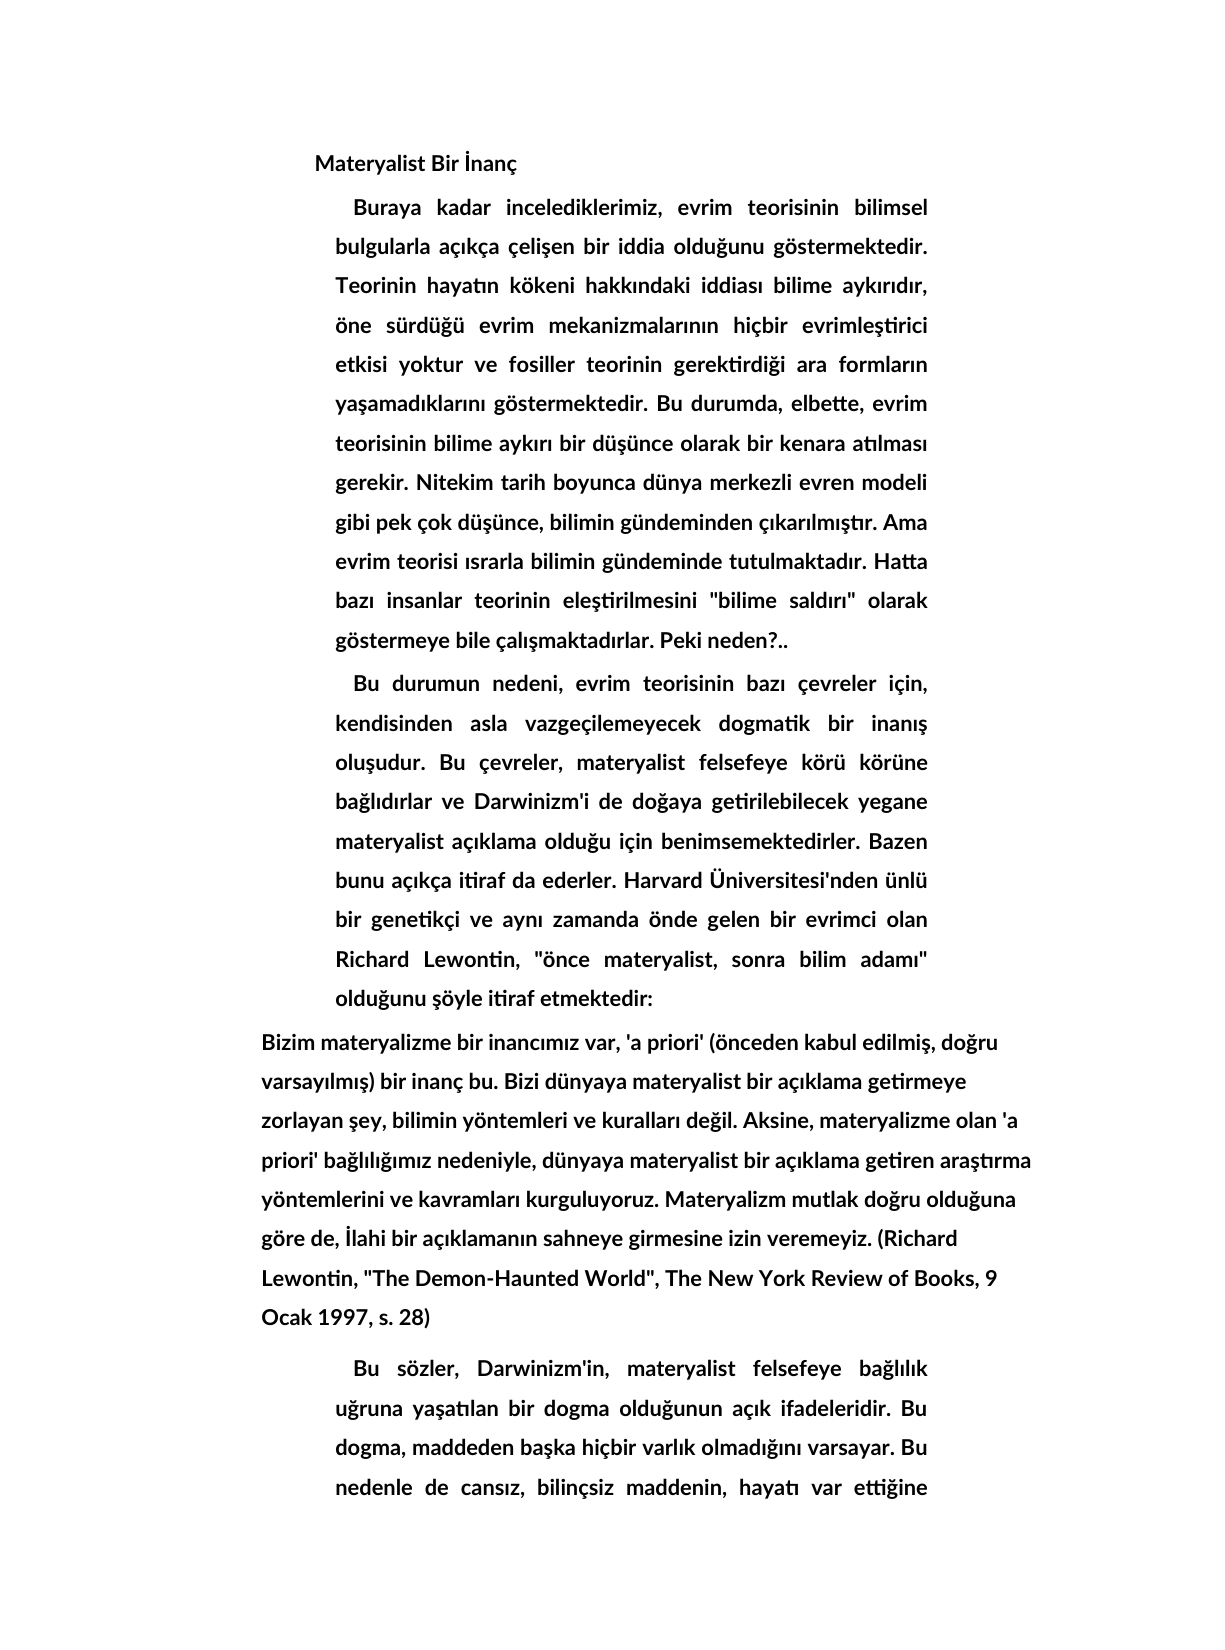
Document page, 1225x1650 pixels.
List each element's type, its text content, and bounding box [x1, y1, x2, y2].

text Bu durumun nedeni, evrim teorisinin bazı çevreler için, kendisinden asla vazgeçilemeyecek dogmatik bir inanış oluşudur. Bu çevreler, materyalist felsefeye körü körüne bağlıdırlar ve Darwinizm'i de doğaya getirilebilecek yegane materyalist açıklama olduğu için benimsemektedirler. Bazen bunu açıkça itiraf da ederler. Harvard Üniversitesi'nden ünlü bir genetikçi ve aynı zamanda önde gelen bir evrimci olan Richard Lewontin, "önce materyalist, sonra bilim adamı" olduğunu şöyle itiraf etmektedir: [335, 670, 928, 1011]
text Buraya kadar incelediklerimiz, evrim teorisinin bilimsel bulgularla açıkça çelişen bir iddia olduğunu göstermektedir. Teorinin hayatın kökeni hakkındaki iddiası bilime aykırıdır, öne sürdüğü evrim mekanizmalarının hiçbir evrimleştirici etkisi yoktur ve fosiller teorinin gerektirdiği ara formların yaşamadıklarını göstermektedir. Bu durumda, elbette, evrim teorisinin bilime aykırı bir düşünce olarak bir kenara atılması gerekir. Nitekim tarih boyunca dünya merkezli evren modeli gibi pek çok düşünce, bilimin gündeminden çıkarılmıştır. Ama evrim teorisi ısrarla bilimin gündeminde tutulmaktadır. Hatta bazı insanlar teorinin eleştirilmesini "bilime saldırı" olarak göstermeye bile çalışmaktadırlar. Peki neden?.. [335, 193, 928, 653]
text Bizim materyalizme bir inancımız var, 'a priori' (önceden kabul edilmiş, doğru varsayılmış) bir inanç bu. Bizi dünyaya materyalist bir açıklama getirmeye zorlayan şey, bilimin yöntemleri ve kuralları değil. Aksine, materyalizme olan 'a priori' bağlılığımız nedeniyle, dünyaya materyalist bir açıklama getiren araştırma yöntemlerini ve kavramları kurguluyoruz. Materyalizm mutlak doğru olduğuna göre de, İlahi bir açıklamanın sahneye girmesine izin veremeyiz. (Richard Lewontin, "The Demon-Haunted World", The New York Review of Books, 9 Ocak 1997, s. 28) [261, 1028, 1037, 1330]
text Materyalist Bir İnanç [297, 150, 928, 176]
text Bu sözler, Darwinizm'in, materyalist felsefeye bağlılık uğruna yaşatılan bir dogma olduğunun açık ifadeleridir. Bu dogma, maddeden başka hiçbir varlık olmadığını varsayar. Bu nedenle de cansız, bilinçsiz maddenin, hayatı var ettiğine [335, 1355, 928, 1499]
